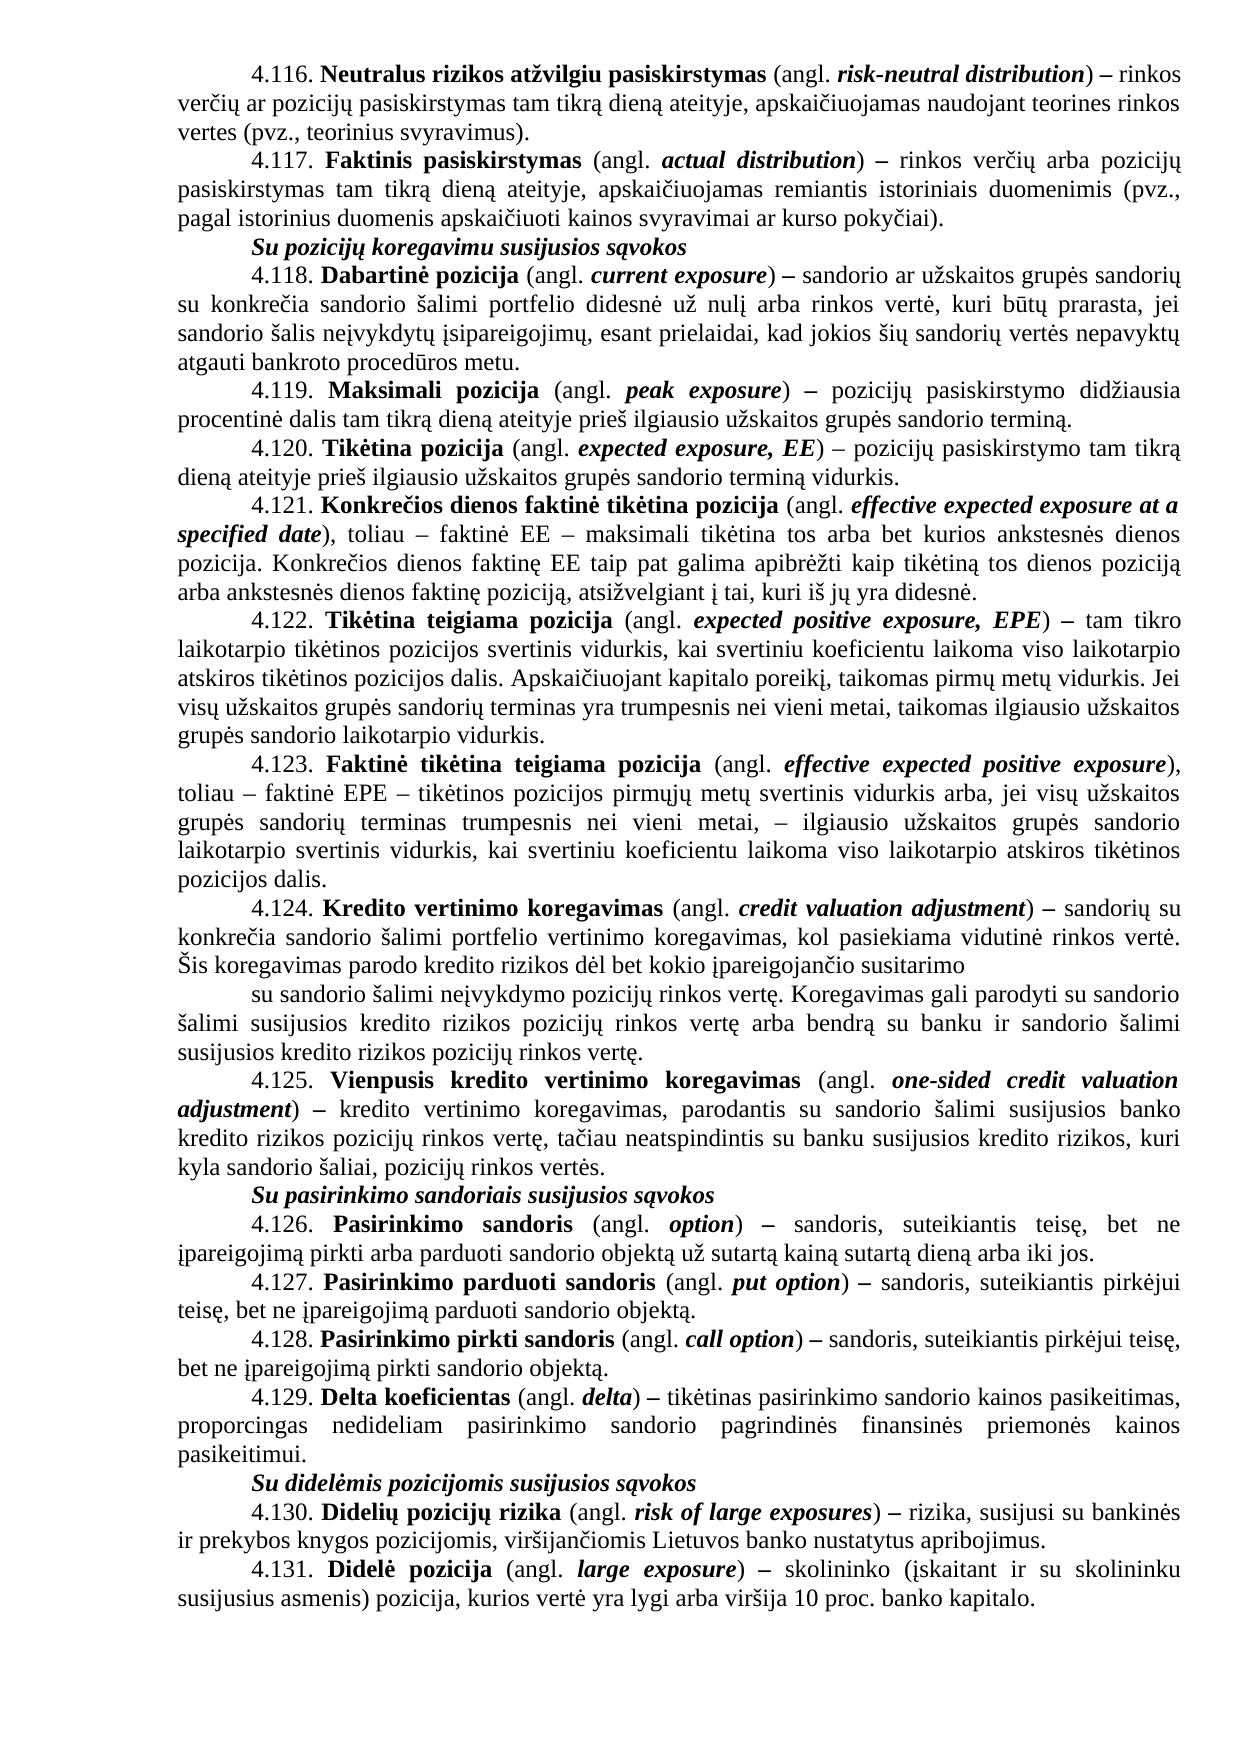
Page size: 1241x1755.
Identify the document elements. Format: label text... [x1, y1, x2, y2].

text 4.116. Neutralus rizikos atžvilgiu pasiskirstymas (angl. risk-neutral distribution) – rinkos verčių ar pozicijų pasiskirstymas tam tikrą dieną ateityje, apskaičiuojamas naudojant teorines rinkos vertes (pvz., teorinius svyravimus). [177, 59, 1181, 145]
text 4.118. Dabartinė pozicija (angl. current exposure) – sandorio ar užskaitos grupės sandorių su konkrečia sandorio šalimi portfelio didesnė už nulį arba rinkos vertė, kuri būtų prarasta, jei sandorio šalis neįvykdytų įsipareigojimų, esant prielaidai, kad jokios šių sandorių vertės nepavyktų atgauti bankroto procedūros metu. [177, 260, 1181, 375]
text 4.120. Tikėtina pozicija (angl. expected exposure, EE) – pozicijų pasiskirstymo tam tikrą dieną ateityje prieš ilgiausio užskaitos grupės sandorio terminą vidurkis. [177, 433, 1181, 490]
text 4.129. Delta koeficientas (angl. delta) – tikėtinas pasirinkimo sandorio kainos pasikeitimas, proporcingas nedideliam pasirinkimo sandorio pagrindinės finansinės priemonės kainos pasikeitimui. [177, 1382, 1181, 1468]
text 4.127. Pasirinkimo parduoti sandoris (angl. put option) – sandoris, suteikiantis pirkėjui teisę, bet ne įpareigojimą parduoti sandorio objektą. [177, 1267, 1181, 1324]
text 4.126. Pasirinkimo sandoris (angl. option) – sandoris, suteikiantis teisę, bet ne įpareigojimą pirkti arba parduoti sandorio objektą už sutartą kainą sutartą dieną arba iki jos. [177, 1209, 1181, 1267]
text su sandorio šalimi neįvykdymo pozicijų rinkos vertę. Koregavimas gali parodyti su sandorio šalimi susijusios kredito rizikos pozicijų rinkos vertę arba bendrą su banku ir sandorio šalimi susijusios kredito rizikos pozicijų rinkos vertę. [177, 979, 1181, 1065]
text Su didelėmis pozicijomis susijusios sąvokos [177, 1468, 1181, 1497]
text 4.122. Tikėtina teigiama pozicija (angl. expected positive exposure, EPE) – tam tikro laikotarpio tikėtinos pozicijos svertinis vidurkis, kai svertiniu koeficientu laikoma viso laikotarpio atskiros tikėtinos pozicijos dalis. Apskaičiuojant kapitalo poreikį, taikomas pirmų metų vidurkis. Jei visų užskaitos grupės sandorių terminas yra trumpesnis nei vieni metai, taikomas ilgiausio užskaitos grupės sandorio laikotarpio vidurkis. [177, 605, 1181, 749]
text 4.124. Kredito vertinimo koregavimas (angl. credit valuation adjustment) – sandorių su konkrečia sandorio šalimi portfelio vertinimo koregavimas, kol pasiekiama vidutinė rinkos vertė. Šis koregavimas parodo kredito rizikos dėl bet kokio įpareigojančio susitarimo [177, 893, 1181, 979]
text Su pasirinkimo sandoriais susijusios sąvokos [177, 1180, 1181, 1209]
text Su pozicijų koregavimu susijusios sąvokos [177, 232, 1181, 260]
text 4.119. Maksimali pozicija (angl. peak exposure) – pozicijų pasiskirstymo didžiausia procentinė dalis tam tikrą dieną ateityje prieš ilgiausio užskaitos grupės sandorio terminą. [177, 375, 1181, 433]
text 4.130. Didelių pozicijų rizika (angl. risk of large exposures) – rizika, susijusi su bankinės ir prekybos knygos pozicijomis, viršijančiomis Lietuvos banko nustatytus apribojimus. [177, 1497, 1181, 1554]
text 4.131. Didelė pozicija (angl. large exposure) – skolininko (įskaitant ir su skolininku susijusius asmenis) pozicija, kurios vertė yra lygi arba viršija 10 proc. banko kapitalo. [177, 1554, 1181, 1612]
text 4.121. Konkrečios dienos faktinė tikėtina pozicija (angl. effective expected exposure at a specified date), toliau – faktinė EE – maksimali tikėtina tos arba bet kurios ankstesnės dienos pozicija. Konkrečios dienos faktinę EE taip pat galima apibrėžti kaip tikėtiną tos dienos poziciją arba ankstesnės dienos faktinę poziciją, atsižvelgiant į tai, kuri iš jų yra didesnė. [177, 490, 1181, 605]
text 4.123. Faktinė tikėtina teigiama pozicija (angl. effective expected positive exposure), toliau – faktinė EPE – tikėtinos pozicijos pirmųjų metų svertinis vidurkis arba, jei visų užskaitos grupės sandorių terminas trumpesnis nei vieni metai, – ilgiausio užskaitos grupės sandorio laikotarpio svertinis vidurkis, kai svertiniu koeficientu laikoma viso laikotarpio atskiros tikėtinos pozicijos dalis. [177, 749, 1181, 893]
text 4.125. Vienpusis kredito vertinimo koregavimas (angl. one-sided credit valuation adjustment) – kredito vertinimo koregavimas, parodantis su sandorio šalimi susijusios banko kredito rizikos pozicijų rinkos vertę, tačiau neatspindintis su banku susijusios kredito rizikos, kuri kyla sandorio šaliai, pozicijų rinkos vertės. [177, 1065, 1181, 1180]
text 4.117. Faktinis pasiskirstymas (angl. actual distribution) – rinkos verčių arba pozicijų pasiskirstymas tam tikrą dieną ateityje, apskaičiuojamas remiantis istoriniais duomenimis (pvz., pagal istorinius duomenis apskaičiuoti kainos svyravimai ar kurso pokyčiai). [177, 145, 1181, 232]
text 4.128. Pasirinkimo pirkti sandoris (angl. call option) – sandoris, suteikiantis pirkėjui teisę, bet ne įpareigojimą pirkti sandorio objektą. [177, 1324, 1181, 1382]
